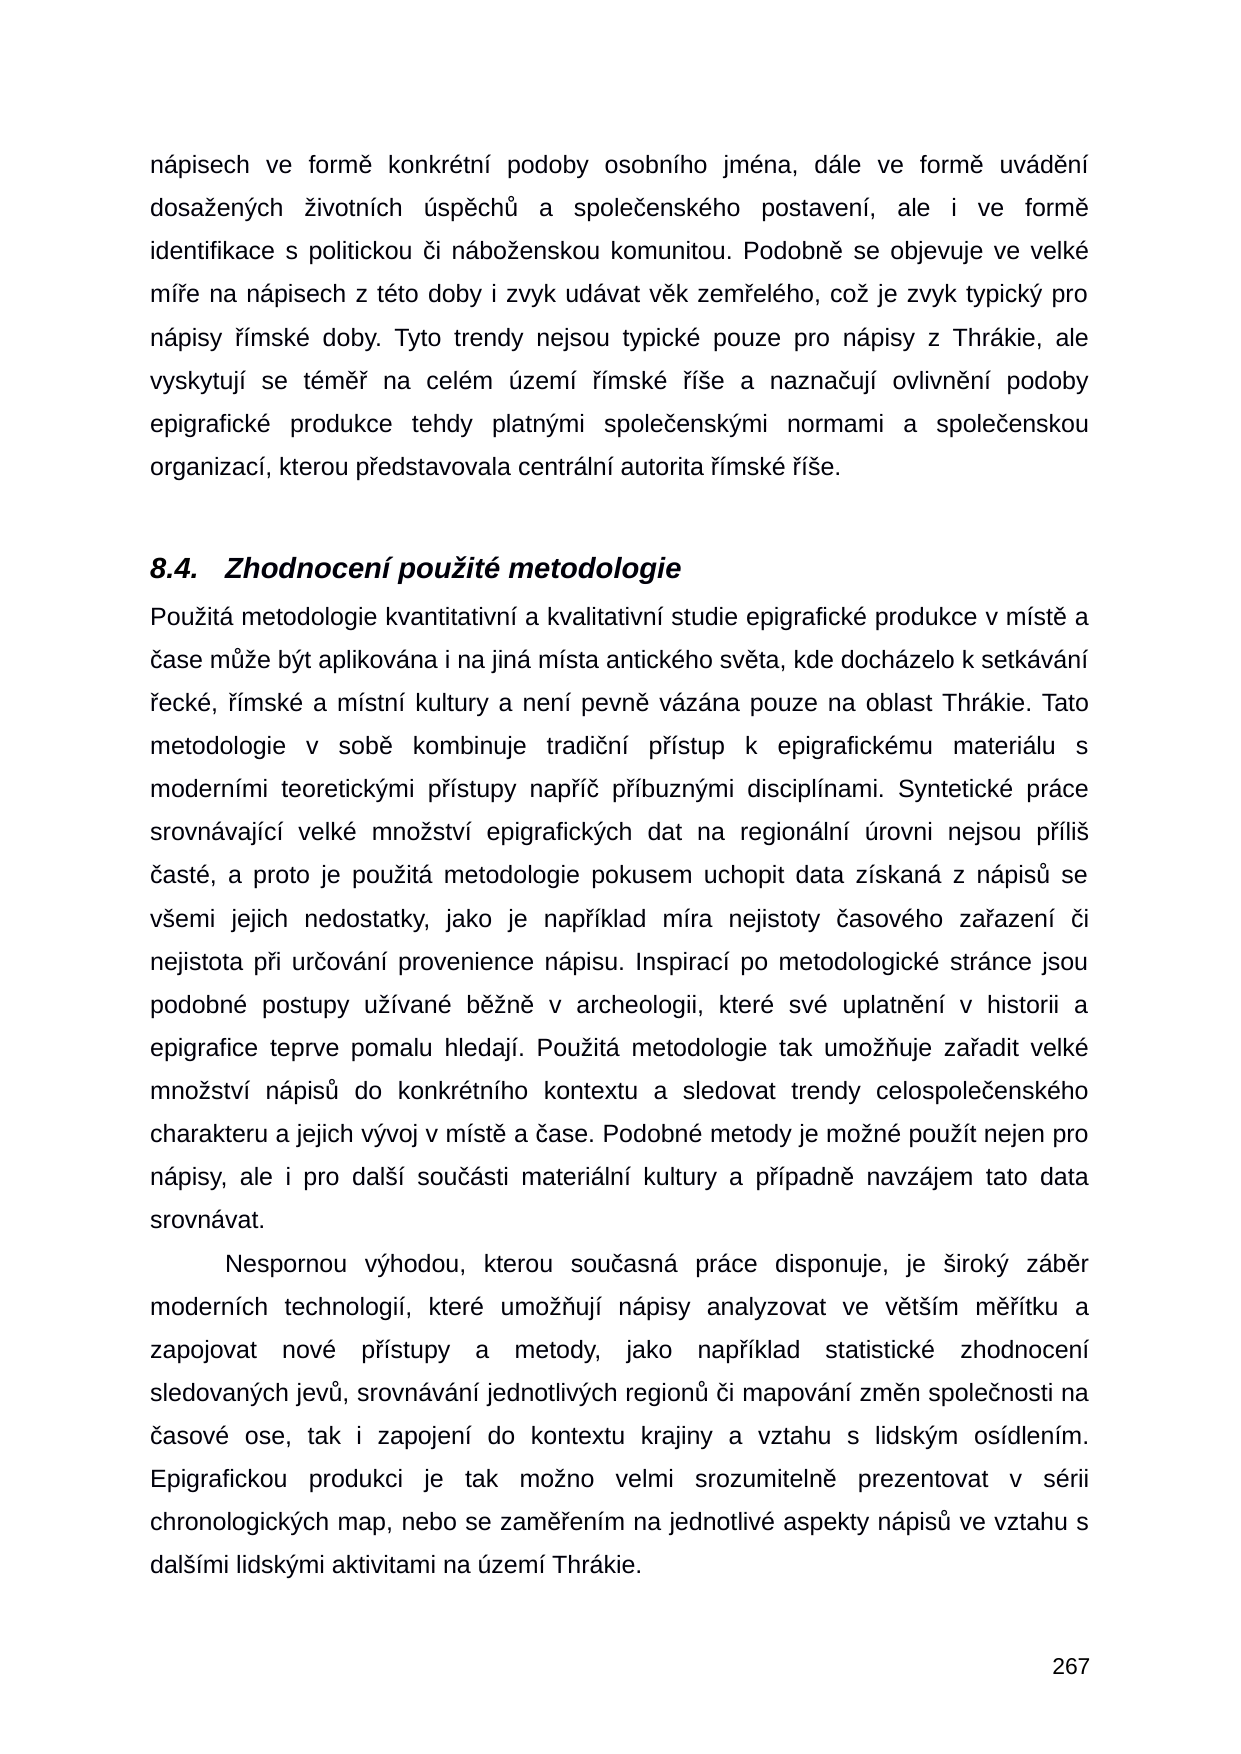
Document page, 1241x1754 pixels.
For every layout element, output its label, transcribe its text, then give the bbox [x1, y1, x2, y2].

text Nespornou výhodou, kterou současná práce disponuje, je široký záběr moderních technologií, které umožňují nápisy analyzovat ve větším měřítku a zapojovat nové přístupy a metody, jako například statistické zhodnocení sledovaných jevů, srovnávání jednotlivých regionů či mapování změn společnosti na časové ose, tak i zapojení do kontextu krajiny a vztahu s lidským osídlením. Epigrafickou produkci je tak možno velmi srozumitelně prezentovat v sérii chronologických map, nebo se zaměřením na jednotlivé aspekty nápisů ve vztahu s dalšími lidskými aktivitami na území Thrákie. [150, 1248, 1090, 1579]
text nápisech ve formě konkrétní podoby osobního jména, dále ve formě uvádění dosažených životních úspěchů a společenského postavení, ale i ve formě identifikace s politickou či náboženskou komunitou. Podobně se objevuje ve velké míře na nápisech z této doby i zvyk udávat věk zemřelého, což je zvyk typický pro nápisy římské doby. Tyto trendy nejsou typické pouze pro nápisy z Thrákie, ale vyskytují se téměř na celém území římské říše a naznačují ovlivnění podoby epigrafické produkce tehdy platnými společenskými normami a společenskou organizací, kterou představovala centrální autorita římské říše. [150, 150, 1090, 481]
list Zhodnocení použité metodologie [150, 551, 1090, 584]
text Použitá metodologie kvantitativní a kvalitativní studie epigrafické produkce v místě a čase může být aplikována i na jiná místa antického světa, kde docházelo k setkávání řecké, římské a místní kultury a není pevně vázána pouze na oblast Thrákie. Tato metodologie v sobě kombinuje tradiční přístup k epigrafickému materiálu s moderními teoretickými přístupy napříč příbuznými disciplínami. Syntetické práce srovnávající velké množství epigrafických dat na regionální úrovni nejsou příliš časté, a proto je použitá metodologie pokusem uchopit data získaná z nápisů se všemi jejich nedostatky, jako je například míra nejistoty časového zařazení či nejistota při určování provenience nápisu. Inspirací po metodologické stránce jsou podobné postupy užívané běžně v archeologii, které své uplatnění v historii a epigrafice teprve pomalu hledají. Použitá metodologie tak umožňuje zařadit velké množství nápisů do konkrétního kontextu a sledovat trendy celospolečenského charakteru a jejich vývoj v místě a čase. Podobné metody je možné použít nejen pro nápisy, ale i pro další součásti materiální kultury a případně navzájem tato data srovnávat. [150, 602, 1090, 1234]
